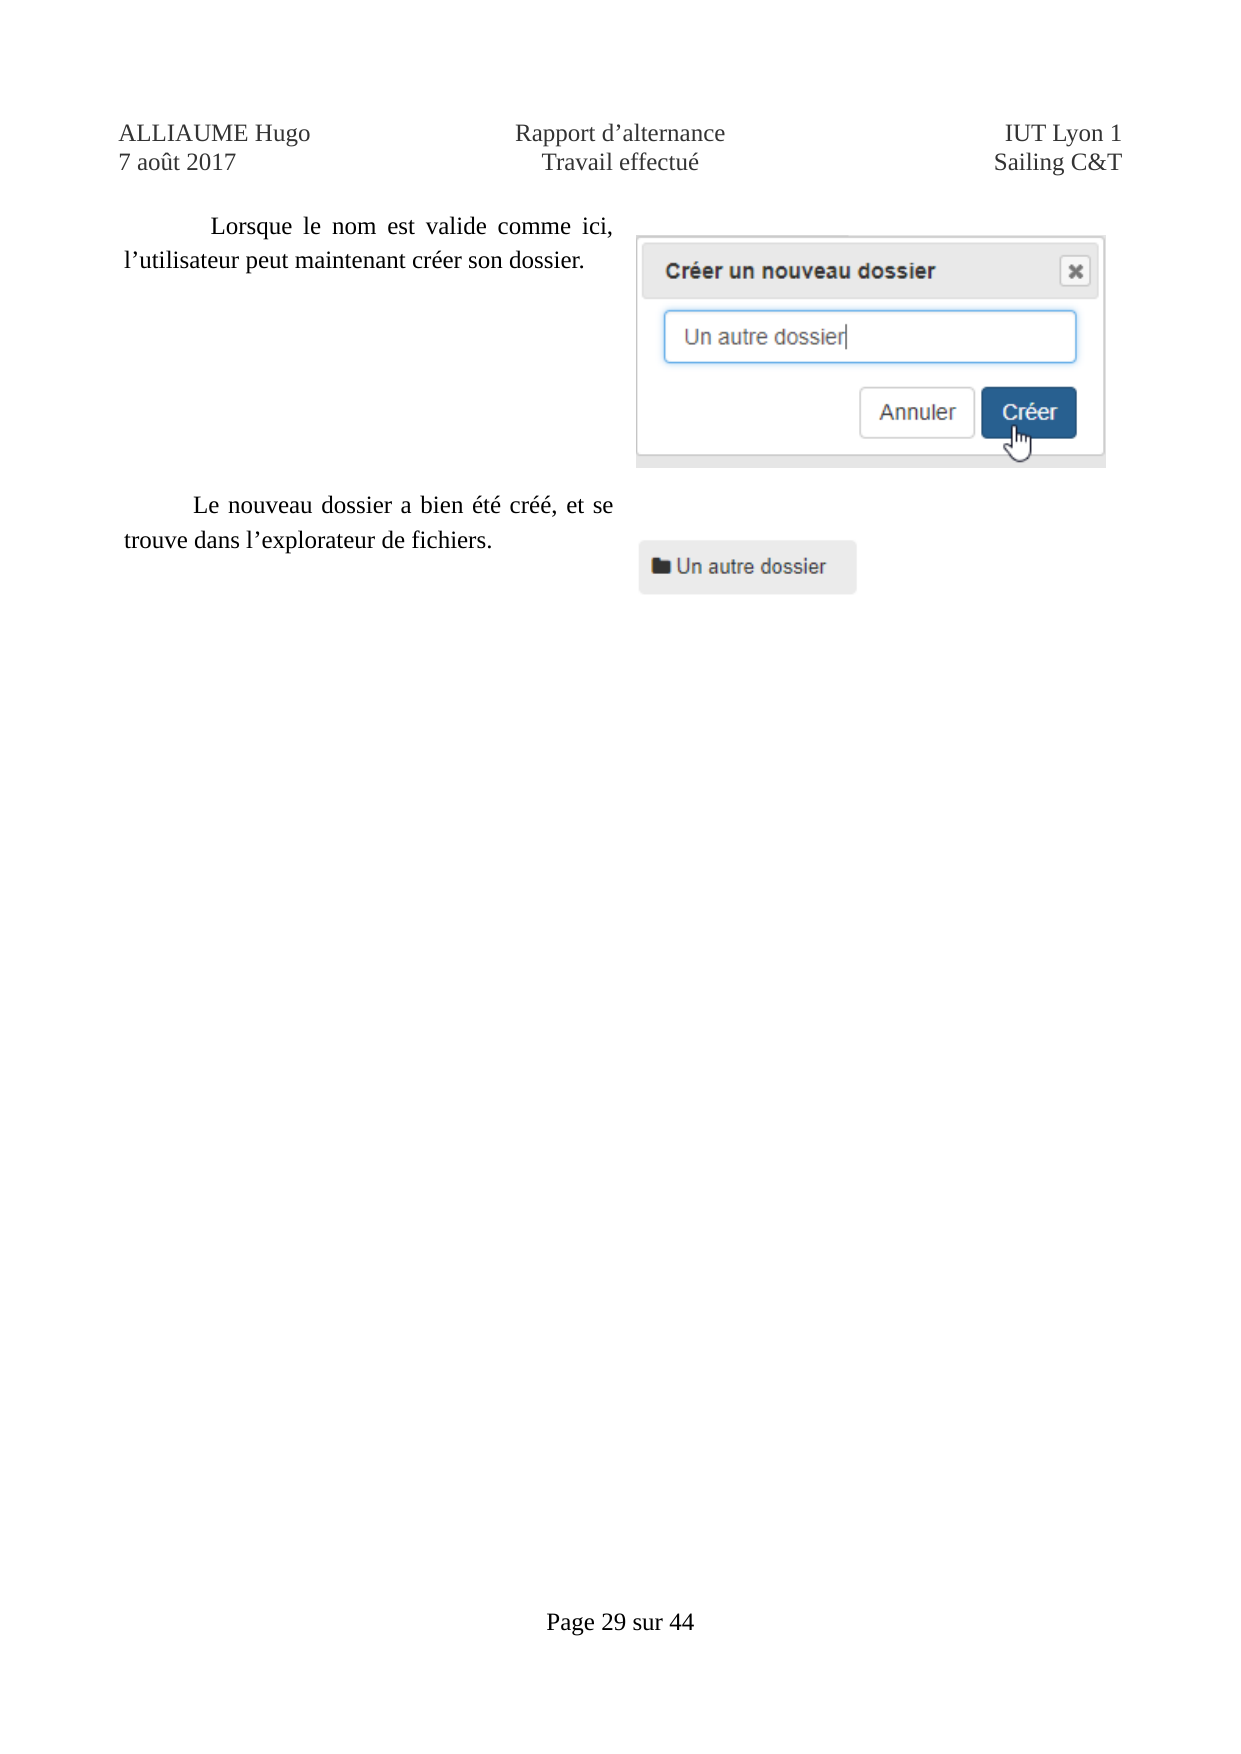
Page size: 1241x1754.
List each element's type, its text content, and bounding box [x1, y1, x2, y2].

picture [625, 531, 868, 601]
table_header [620, 205, 1122, 645]
picture [636, 235, 1106, 468]
table_header Lorsque le nom est valide comme ici, l’utilisateur peut maintenant créer son dossier. Le nouveau dossier a bien été créé, et se trouve dans l’explorateur de fichiers. [118, 205, 620, 645]
